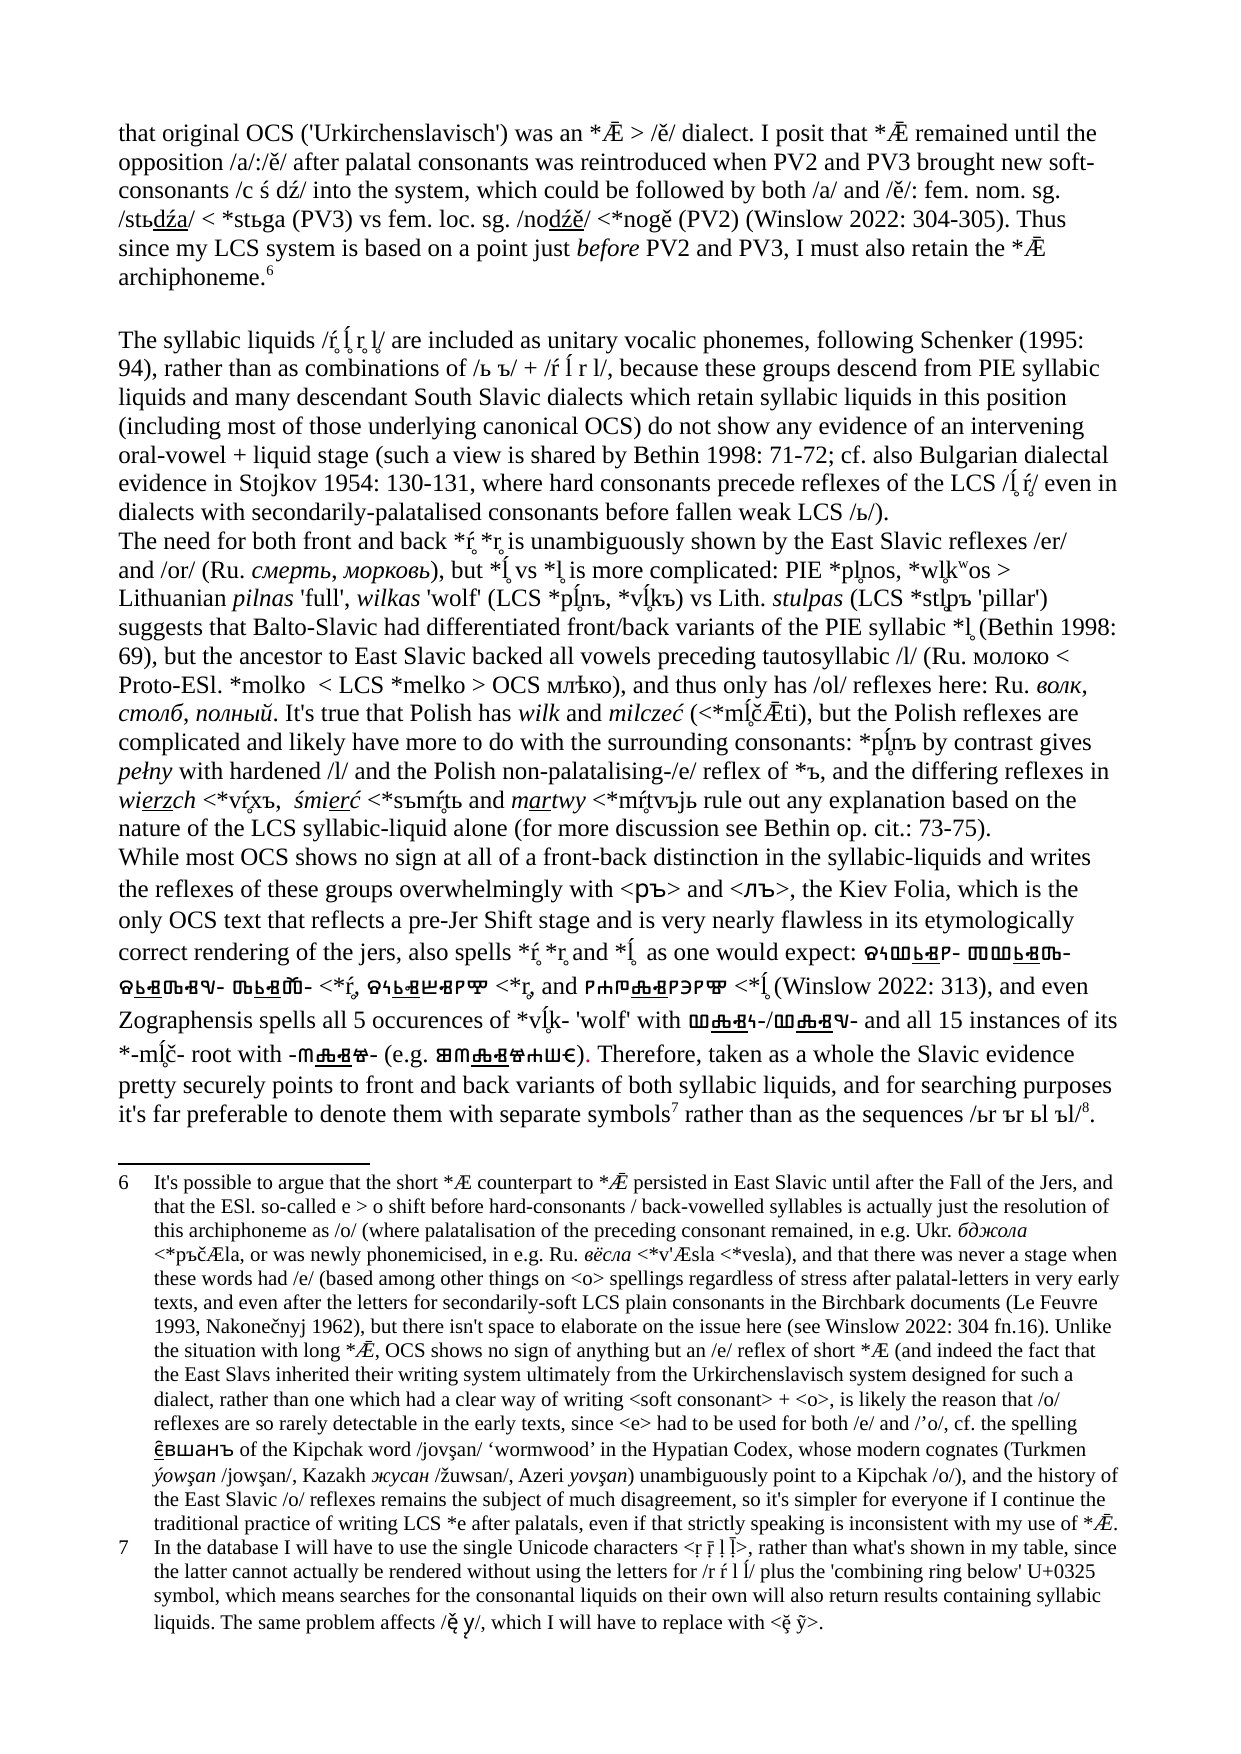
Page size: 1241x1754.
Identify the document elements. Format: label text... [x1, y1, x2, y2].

text While most OCS shows no sign at all of a front-back distinction in the syllabic-liquids and writes the reflexes of these groups overwhelmingly with <ръ> and <лъ>, the Kiev Folia, which is the only OCS text that reflects a pre-Jer Shift stage and is very nearly flawless in its etymologically correct rendering of the jers, also spells *ŕ̥ *r̥ and *ĺ̥ as one would expect: ⱄⰽⰲⱃⱐⱀ‑ ⱅⰲⱃⱐⰴ‑ ⱄⱃⱐⰴⱐⱌ‑ ⰴⱃⱐⰶ‑ <*ŕ̥, ⱄⰽⱃⱏⰱⱐⱀⰹ <*r̥, and ⱀⰰⱂⰾⱐⱀⰵⱀⰺ <*ĺ̥ (Winslow 2022: 313), and even Zographensis spells all 5 occurences of *vĺ̥k‑ 'wolf' with ⰲⰾⱐⰽ‑/ⰲⰾⱐⱌ‑ and all 15 instances of its *‑mĺ̥č‑ root with ‑ⰿⰾⱐⱍ‑ (e.g. ⱆⰿⰾⱐⱍⰰⱎⱔ). Therefore, taken as a whole the Slavic evidence pretty securely points to front and back variants of both syllabic liquids, and for searching purposes it's far preferable to denote them with separate symbols rather than as the sequences /ьr ъr ьl ъl/. [118, 842, 1122, 1127]
text It's possible to argue that the short *Æ counterpart to *Ǣ persisted in East Slavic until after the Fall of the Jers, and that the ESl. so-called e > o shift before hard-consonants / back-vowelled syllables is actually just the resolution of this archiphoneme as /o/ (where palatalisation of the preceding consonant remained, in e.g. Ukr. бджола <*pъčÆla, or was newly phonemicised, in e.g. Ru. вёсла <*v'Æsla <*vesla), and that there was never a stage when these words had /e/ (based among other things on <о> spellings regardless of stress after palatal-letters in very early texts, and even after the letters for secondarily-soft LCS plain consonants in the Birchbark documents (Le Feuvre 1993, Nakonečnyj 1962), but there isn't space to elaborate on the issue here (see Winslow 2022: 304 fn.16). Unlike the situation with long *Ǣ, OCS shows no sign of anything but an /e/ reflex of short *Æ (and indeed the fact that the East Slavs inherited their writing system ultimately from the Urkirchenslavisch system designed for such a dialect, rather than one which had a clear way of writing <soft consonant> + <o>, is likely the reason that /o/ reflexes are so rarely detectable in the early texts, since <e> had to be used for both /e/ and /’o/, cf. the spelling є̑вшанъ of the Kipchak word /jovşan/ ‘wormwood’ in the Hypatian Codex, whose modern cognates (Turkmen ýowşan /jowşan/, Kazakh жусан /žuwsan/, Azeri yovşan) unambiguously point to a Kipchak /o/), and the history of the East Slavic /o/ reflexes remains the subject of much disagreement, so it's simpler for everyone if I continue the traditional practice of writing LCS *e after palatals, even if that strictly speaking is inconsistent with my use of *Ǣ. [118, 1170, 1122, 1535]
text The need for both front and back *ŕ̥ *r̥ is unambiguously shown by the East Slavic reflexes /er/ and /or/ (Ru. смерть, морковь), but *ĺ̥ vs *l̥ is more complicated: PIE *pl̥nos, *wl̥kwos > Lithuanian pilnas 'full', wilkas 'wolf' (LCS *pĺ̥nъ, *vĺ̥kъ) vs Lith. stulpas (LCS *stl̥pъ 'pillar') suggests that Balto-Slavic had differentiated front/back variants of the PIE syllabic *l̥ (Bethin 1998: 69), but the ancestor to East Slavic backed all vowels preceding tautosyllabic /l/ (Ru. молоко < Proto-ESl. *molko < LCS *melko > OCS млѣко), and thus only has /ol/ reflexes here: Ru. волк, столб, полный. It's true that Polish has wilk and milczeć (<*mĺ̥čǢti), but the Polish reflexes are complicated and likely have more to do with the surrounding consonants: *pĺ̥nъ by contrast gives pełny with hardened /l/ and the Polish non-palatalising-/e/ reflex of *ъ, and the differing reflexes in wierzch <*vŕ̥xъ, śmierć <*sъmŕ̥tь and martwy <*mŕ̥tvъjь rule out any explanation based on the nature of the LCS syllabic-liquid alone (for more discussion see Bethin op. cit.: 73-75). [118, 526, 1122, 842]
text that original OCS ('Urkirchenslavisch') was an *Ǣ > /ě/ dialect. I posit that *Ǣ remained until the opposition /a/:/ě/ after palatal consonants was reintroduced when PV2 and PV3 brought new soft-consonants /c ś dź/ into the system, which could be followed by both /a/ and /ě/: fem. nom. sg. /stьdźa/ < *stьga (PV3) vs fem. loc. sg. /nodźě/ <*nogě (PV2) (Winslow 2022: 304-305). Thus since my LCS system is based on a point just before PV2 and PV3, I must also retain the *Ǣ archiphoneme. [118, 118, 1122, 291]
text In the database I will have to use the single Unicode characters <ṛ ṝ ḷ ḹ>, rather than what's shown in my table, since the latter cannot actually be rendered without using the letters for /r ŕ l ĺ/ plus the 'combining ring below' U+0325 symbol, which means searches for the consonantal liquids on their own will also return results containing syllabic liquids. The same problem affects /ę̌ y̨/, which I will have to replace with <ḝ ỹ>. [118, 1535, 1122, 1636]
text The syllabic liquids /ŕ̥ ĺ̥ r̥ l̥/ are included as unitary vocalic phonemes, following Schenker (1995: 94), rather than as combinations of /ь ъ/ + /ŕ ĺ r l/, because these groups descend from PIE syllabic liquids and many descendant South Slavic dialects which retain syllabic liquids in this position (including most of those underlying canonical OCS) do not show any evidence of an intervening oral-vowel + liquid stage (such a view is shared by Bethin 1998: 71-72; cf. also Bulgarian dialectal evidence in Stojkov 1954: 130-131, where hard consonants precede reflexes of the LCS /ĺ̥ ŕ̥/ even in dialects with secondarily-palatalised consonants before fallen weak LCS /ь/). [118, 325, 1122, 526]
